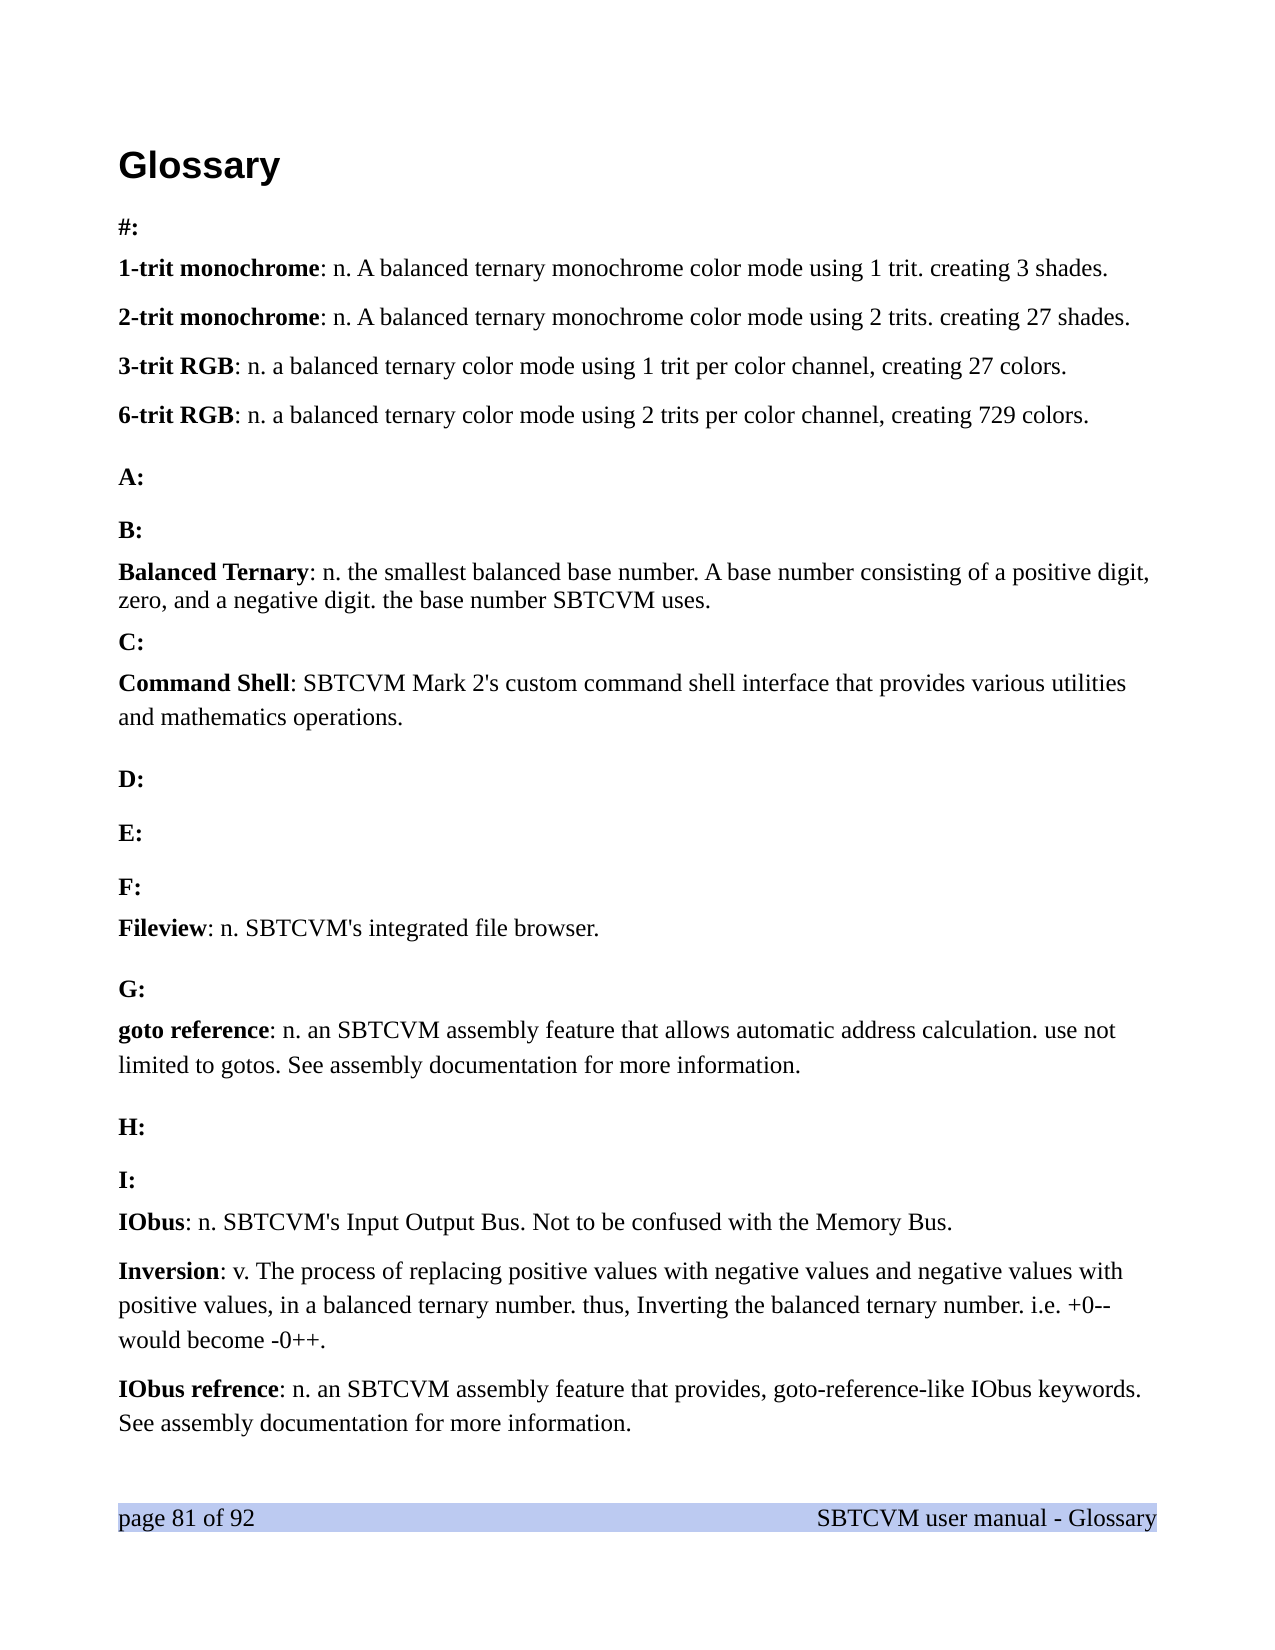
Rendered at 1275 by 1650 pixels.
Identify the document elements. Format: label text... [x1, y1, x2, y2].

subtitle #: [118, 212, 1157, 241]
subtitle C: [118, 627, 1157, 656]
text Inversion: v. The process of replacing positive values with negative values and negative values with positive values, in a balanced ternary number. thus, Inverting the balanced ternary number. i.e. +0-- would become -0++. [118, 1256, 1157, 1353]
text 1-trit monochrome: n. A balanced ternary monochrome color mode using 1 trit. creating 3 shades. [118, 253, 1157, 282]
subtitle B: [118, 516, 1157, 544]
text 2-trit monochrome: n. A balanced ternary monochrome color mode using 2 trits. creating 27 shades. [118, 302, 1157, 331]
text Command Shell: SBTCVM Mark 2's custom command shell interface that provides various utilities and mathematics operations. [118, 668, 1157, 731]
subtitle Glossary [118, 143, 1157, 187]
subtitle I: [118, 1165, 1157, 1194]
subtitle A: [118, 462, 1157, 491]
subtitle E: [118, 818, 1157, 847]
text IObus: n. SBTCVM's Input Output Bus. Not to be confused with the Memory Bus. [118, 1207, 1157, 1235]
subtitle D: [118, 764, 1157, 793]
text goto reference: n. an SBTCVM assembly feature that allows automatic address calculation. use not limited to gotos. See assembly documentation for more information. [118, 1016, 1157, 1079]
subtitle F: [118, 872, 1157, 900]
text Balanced Ternary: n. the smallest balanced base number. A base number consisting of a positive digit, zero, and a negative digit. the base number SBTCVM uses. [118, 557, 1157, 614]
subtitle G: [118, 974, 1157, 1003]
text Fileview: n. SBTCVM's integrated file browser. [118, 913, 1157, 942]
text 3-trit RGB: n. a balanced ternary color mode using 1 trit per color channel, creating 27 colors. [118, 351, 1157, 380]
text 6-trit RGB: n. a balanced ternary color mode using 2 trits per color channel, creating 729 colors. [118, 400, 1157, 429]
text IObus refrence: n. an SBTCVM assembly feature that provides, goto-reference-like IObus keywords. See assembly documentation for more information. [118, 1374, 1157, 1437]
subtitle H: [118, 1112, 1157, 1140]
